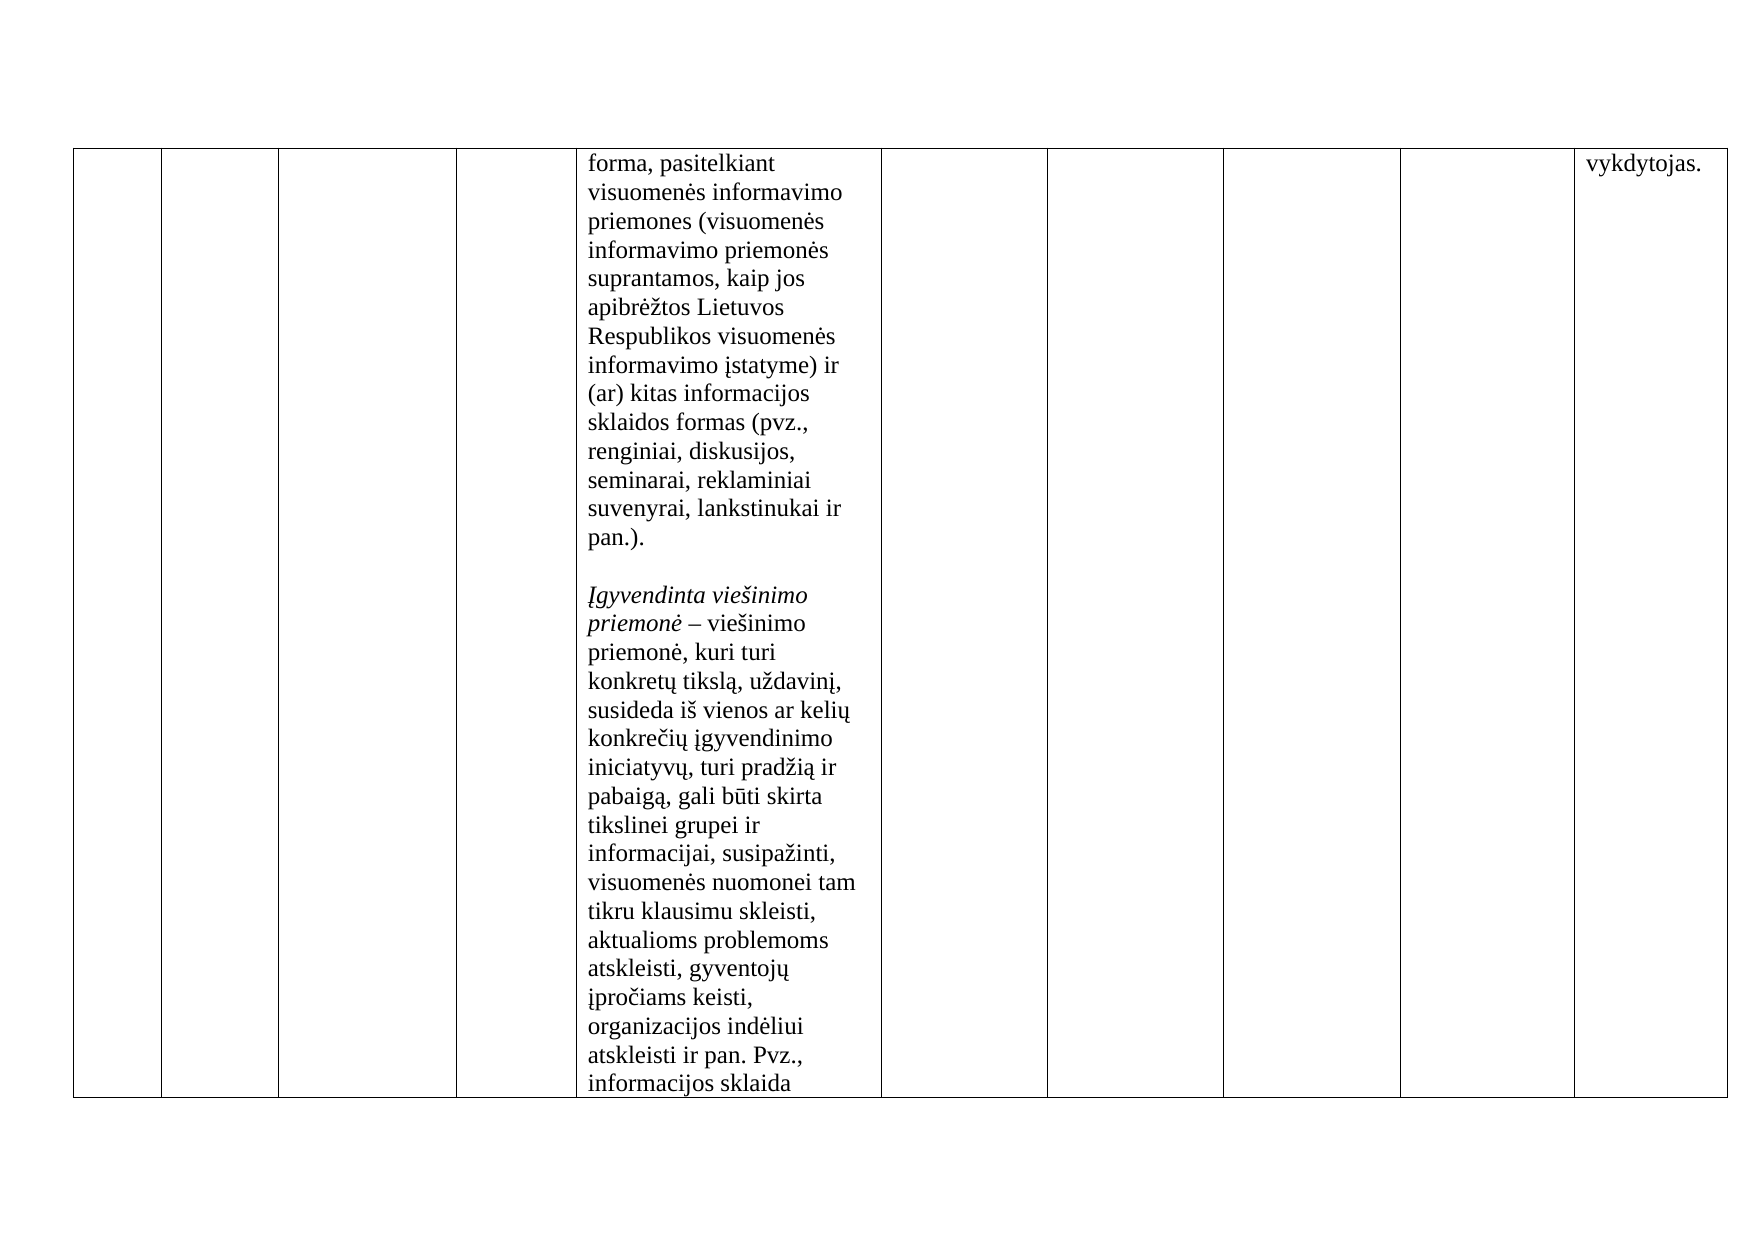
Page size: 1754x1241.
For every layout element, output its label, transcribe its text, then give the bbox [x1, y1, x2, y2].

table_cell [74, 149, 161, 1097]
table_cell [1401, 149, 1574, 1097]
table_cell vykdytojas. [1575, 149, 1727, 1097]
table_cell [162, 149, 278, 1097]
table_cell [457, 149, 576, 1097]
table_cell [1224, 149, 1400, 1097]
table_cell forma, pasitelkiant visuomenės informavimo priemones (visuomenės informavimo priemonės suprantamos, kaip jos apibrėžtos Lietuvos Respublikos visuomenės informavimo įstatyme) ir (ar) kitas informacijos sklaidos formas (pvz., renginiai, diskusijos, seminarai, reklaminiai suvenyrai, lankstinukai ir pan.). Įgyvendinta viešinimo priemonė – viešinimo priemonė, kuri turi konkretų tikslą, uždavinį, susideda iš vienos ar kelių konkrečių įgyvendinimo iniciatyvų, turi pradžią ir pabaigą, gali būti skirta tikslinei grupei ir informacijai, susipažinti, visuomenės nuomonei tam tikru klausimu skleisti, aktualioms problemoms atskleisti, gyventojų įpročiams keisti, organizacijos indėliui atskleisti ir pan. Pvz., informacijos sklaida [577, 149, 881, 1097]
table_cell [1048, 149, 1223, 1097]
table_cell [279, 149, 456, 1097]
table_cell [882, 149, 1047, 1097]
